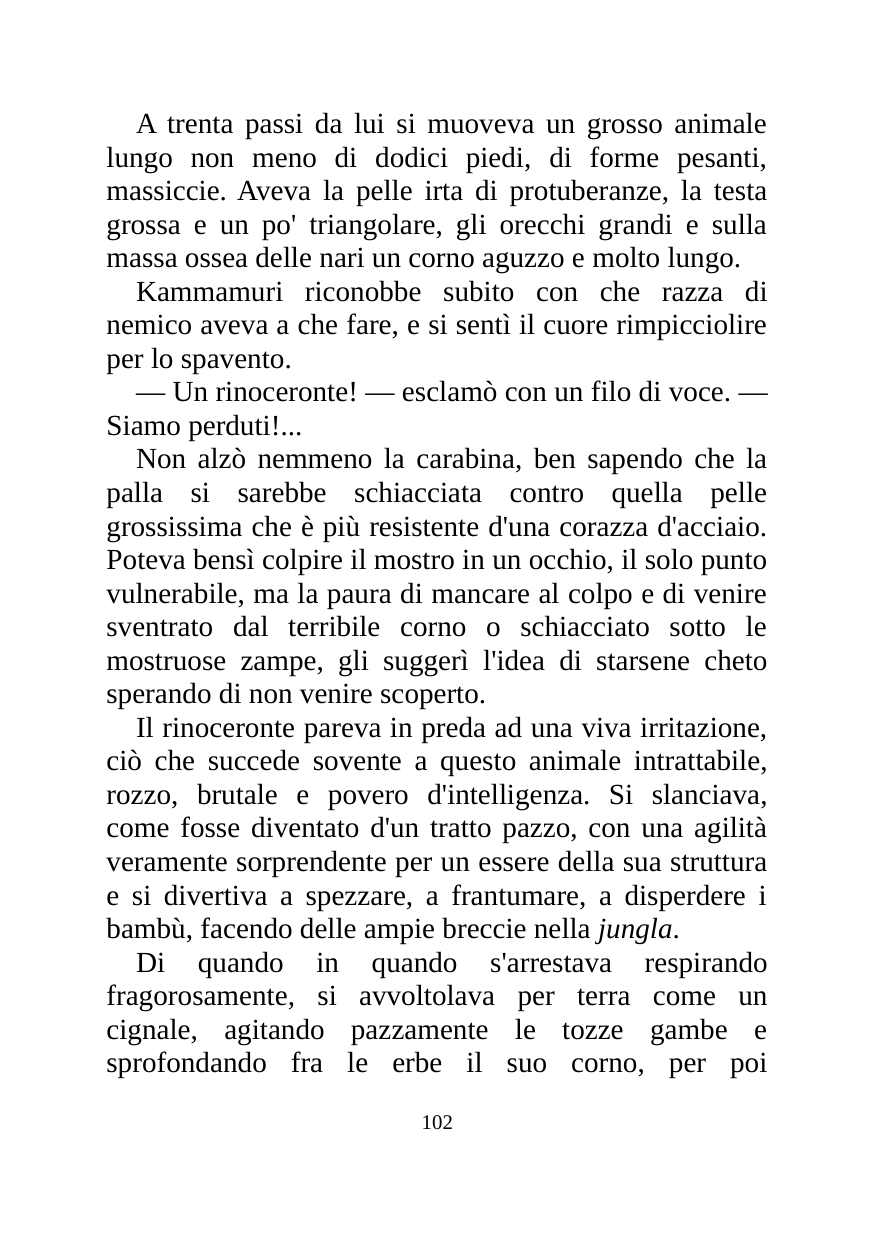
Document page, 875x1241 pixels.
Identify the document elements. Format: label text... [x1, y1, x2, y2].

text Di quando in quando s'arrestava respirando fragorosamente, si avvoltolava per terra come un cignale, agitando pazzamente le tozze gambe e sprofondando fra le erbe il suo corno, per poi [106, 945, 768, 1079]
text Il rinoceronte pareva in preda ad una viva irritazione, ciò che succede sovente a questo animale intrattabile, rozzo, brutale e povero d'intelligenza. Si slanciava, come fosse diventato d'un tratto pazzo, con una agilità veramente sorprendente per un essere della sua struttura e si divertiva a spezzare, a frantumare, a disperdere i bambù, facendo delle ampie breccie nella jungla. [106, 710, 768, 945]
text Kammamuri riconobbe subito con che razza di nemico aveva a che fare, e si sentì il cuore rimpicciolire per lo spavento. [106, 274, 768, 374]
text Non alzò nemmeno la carabina, ben sapendo che la palla si sarebbe schiacciata contro quella pelle grossissima che è più resistente d'una corazza d'acciaio. Poteva bensì colpire il mostro in un occhio, il solo punto vulnerabile, ma la paura di mancare al colpo e di venire sventrato dal terribile corno o schiacciato sotto le mostruose zampe, gli suggerì l'idea di starsene cheto sperando di non venire scoperto. [106, 442, 768, 710]
text A trenta passi da lui si muoveva un grosso animale lungo non meno di dodici piedi, di forme pesanti, massiccie. Aveva la pelle irta di protuberanze, la testa grossa e un po' triangolare, gli orecchi grandi e sulla massa ossea delle nari un corno aguzzo e molto lungo. [106, 106, 768, 274]
text — Un rinoceronte! — esclamò con un filo di voce. — Siamo perduti!... [106, 374, 768, 442]
